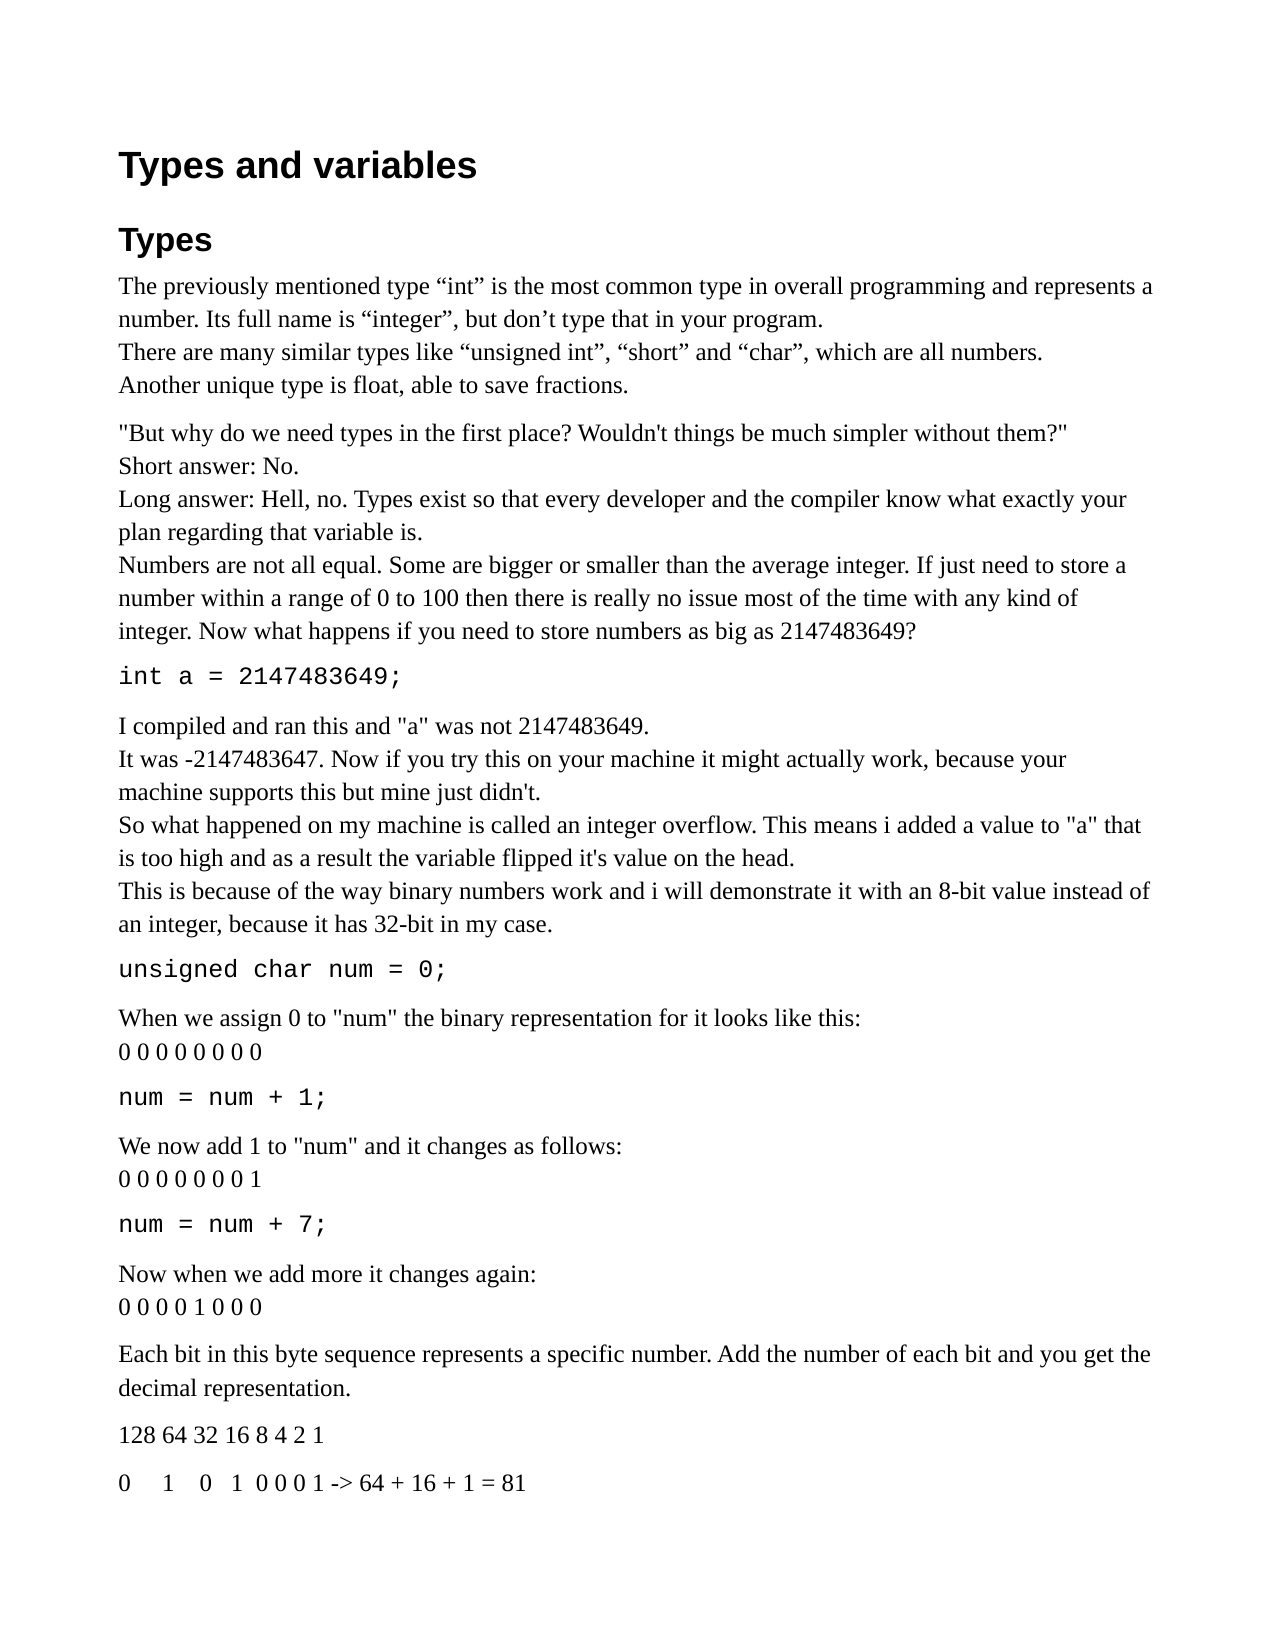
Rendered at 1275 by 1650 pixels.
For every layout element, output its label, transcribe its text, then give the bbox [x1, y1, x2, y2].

subtitle Types and variables [118, 143, 1157, 187]
text The previously mentioned type “int” is the most common type in overall programming and represents a number. Its full name is “integer”, but don’t type that in your program. There are many similar types like “unsigned int”, “short” and “char”, which are all numbers. Another unique type is float, able to save fractions. [118, 271, 1157, 399]
text We now add 1 to "num" and it changes as follows: 0 0 0 0 0 0 0 1 [118, 1131, 1157, 1193]
text When we assign 0 to "num" the binary representation for it looks like this: 0 0 0 0 0 0 0 0 [118, 1003, 1157, 1065]
text int a = 2147483649; [118, 664, 1157, 692]
text 128 64 32 16 8 4 2 1 [118, 1420, 1157, 1449]
text "But why do we need types in the first place? Wouldn't things be much simpler without them?" Short answer: No. Long answer: Hell, no. Types exist so that every developer and the compiler know what exactly your plan regarding that variable is. Numbers are not all equal. Some are bigger or smaller than the average integer. If just need to store a number within a range of 0 to 100 then there is really no issue most of the time with any kind of integer. Now what happens if you need to store numbers as big as 2147483649? [118, 418, 1157, 645]
subtitle Types [118, 220, 1157, 259]
text num = num + 1; [118, 1084, 1157, 1112]
text Each bit in this byte sequence represents a specific number. Add the number of each bit and you get the decimal representation. [118, 1339, 1157, 1401]
text Now when we add more it changes again: 0 0 0 0 1 0 0 0 [118, 1259, 1157, 1321]
text 0 1 0 1 0 0 0 1 -> 64 + 16 + 1 = 81 [118, 1468, 1157, 1497]
text num = num + 7; [118, 1212, 1157, 1240]
text I compiled and ran this and "a" was not 2147483649. It was -2147483647. Now if you try this on your machine it might actually work, because your machine supports this but mine just didn't. So what happened on my machine is called an integer overflow. This means i added a value to "a" that is too high and as a result the variable flipped it's value on the head. This is because of the way binary numbers work and i will demonstrate it with an 8-bit value instead of an integer, because it has 32-bit in my case. [118, 711, 1157, 938]
text unsigned char num = 0; [118, 956, 1157, 985]
